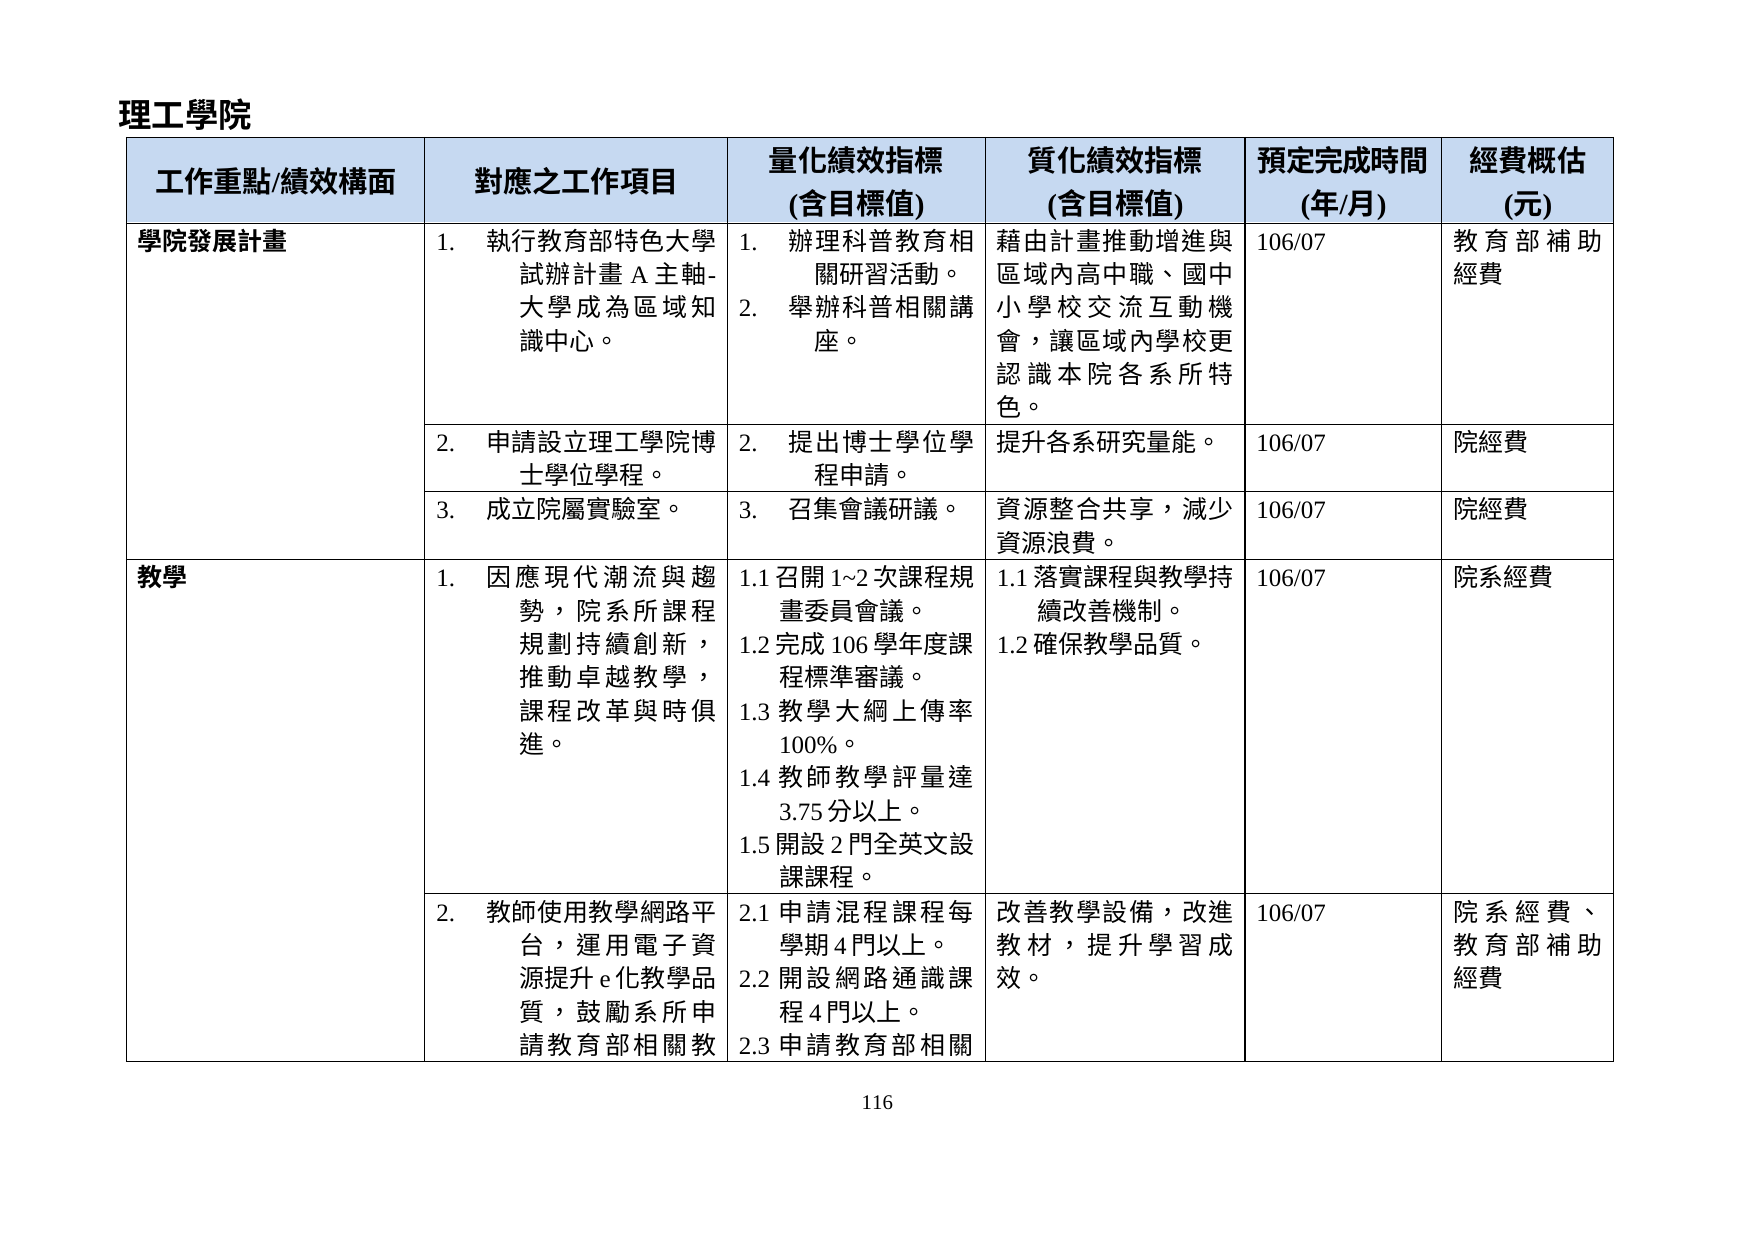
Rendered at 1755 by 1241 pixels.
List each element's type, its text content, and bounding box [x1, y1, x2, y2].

table_header 經費概估 (元) [1442, 138, 1613, 222]
table_header 工作重點/績效構面 [127, 138, 424, 222]
table_cell 辦理科普教育相關研習活動。 舉辦科普相關講座。 [728, 224, 985, 423]
table_header 對應之工作項目 [425, 138, 727, 222]
table_header 量化績效指標 (含目標值) [728, 138, 985, 222]
table_cell 提出博士學位學程申請。 [728, 425, 985, 491]
table_cell 2.1申請混程課程每學期4門以上。 2.2開設網路通識課程4門以上。 2.3申請教育部相關 [728, 894, 985, 1061]
table_cell 106/07 [1246, 492, 1441, 559]
table_cell 院系經費、教育部補助經費 [1442, 894, 1613, 1061]
table_cell 提升各系研究量能。 [986, 425, 1244, 491]
table_cell 教育部補助經費 [1442, 224, 1613, 423]
table_cell 教師使用教學網路平台，運用電子資源提升e化教學品質，鼓勵系所申請教育部相關教 [425, 894, 727, 1061]
table_cell 106/07 [1246, 425, 1441, 491]
table_cell 召集會議研議。 [728, 492, 985, 559]
table_cell 資源整合共享，減少資源浪費。 [986, 492, 1244, 559]
table_cell 學院發展計畫 [127, 224, 424, 559]
table_cell 106/07 [1246, 894, 1441, 1061]
table_header 預定完成時間 (年/月) [1246, 138, 1441, 222]
table_cell 106/07 [1246, 224, 1441, 423]
table_cell 申請設立理工學院博士學位學程。 [425, 425, 727, 491]
table_cell 106/07 [1246, 560, 1441, 893]
table_cell 改善教學設備，改進教材，提升學習成效。 [986, 894, 1244, 1061]
text 理工學院 [118, 89, 1636, 137]
table_cell 因應現代潮流與趨勢，院系所課程規劃持續創新，推動卓越教學，課程改革與時俱進。 [425, 560, 727, 893]
table_cell 院經費 [1442, 425, 1613, 491]
table_cell 院經費 [1442, 492, 1613, 559]
table_cell 教學 [127, 560, 424, 1061]
table_cell 院系經費 [1442, 560, 1613, 893]
table_cell 成立院屬實驗室。 [425, 492, 727, 559]
table_cell 執行教育部特色大學試辦計畫A主軸-大學成為區域知識中心。 [425, 224, 727, 423]
table_cell 1.1召開1~2次課程規畫委員會議。 1.2完成106學年度課程標準審議。 1.3教學大綱上傳率100%。 1.4教師教學評量達3.75分以上。 1.5開設2門全英文設課課程。 [728, 560, 985, 893]
table_header 質化績效指標 (含目標值) [986, 138, 1244, 222]
table_cell 藉由計畫推動增進與區域內高中職、國中小學校交流互動機會，讓區域內學校更認識本院各系所特色。 [986, 224, 1244, 423]
table_cell 1.1落實課程與教學持續改善機制。 1.2確保教學品質。 [986, 560, 1244, 893]
